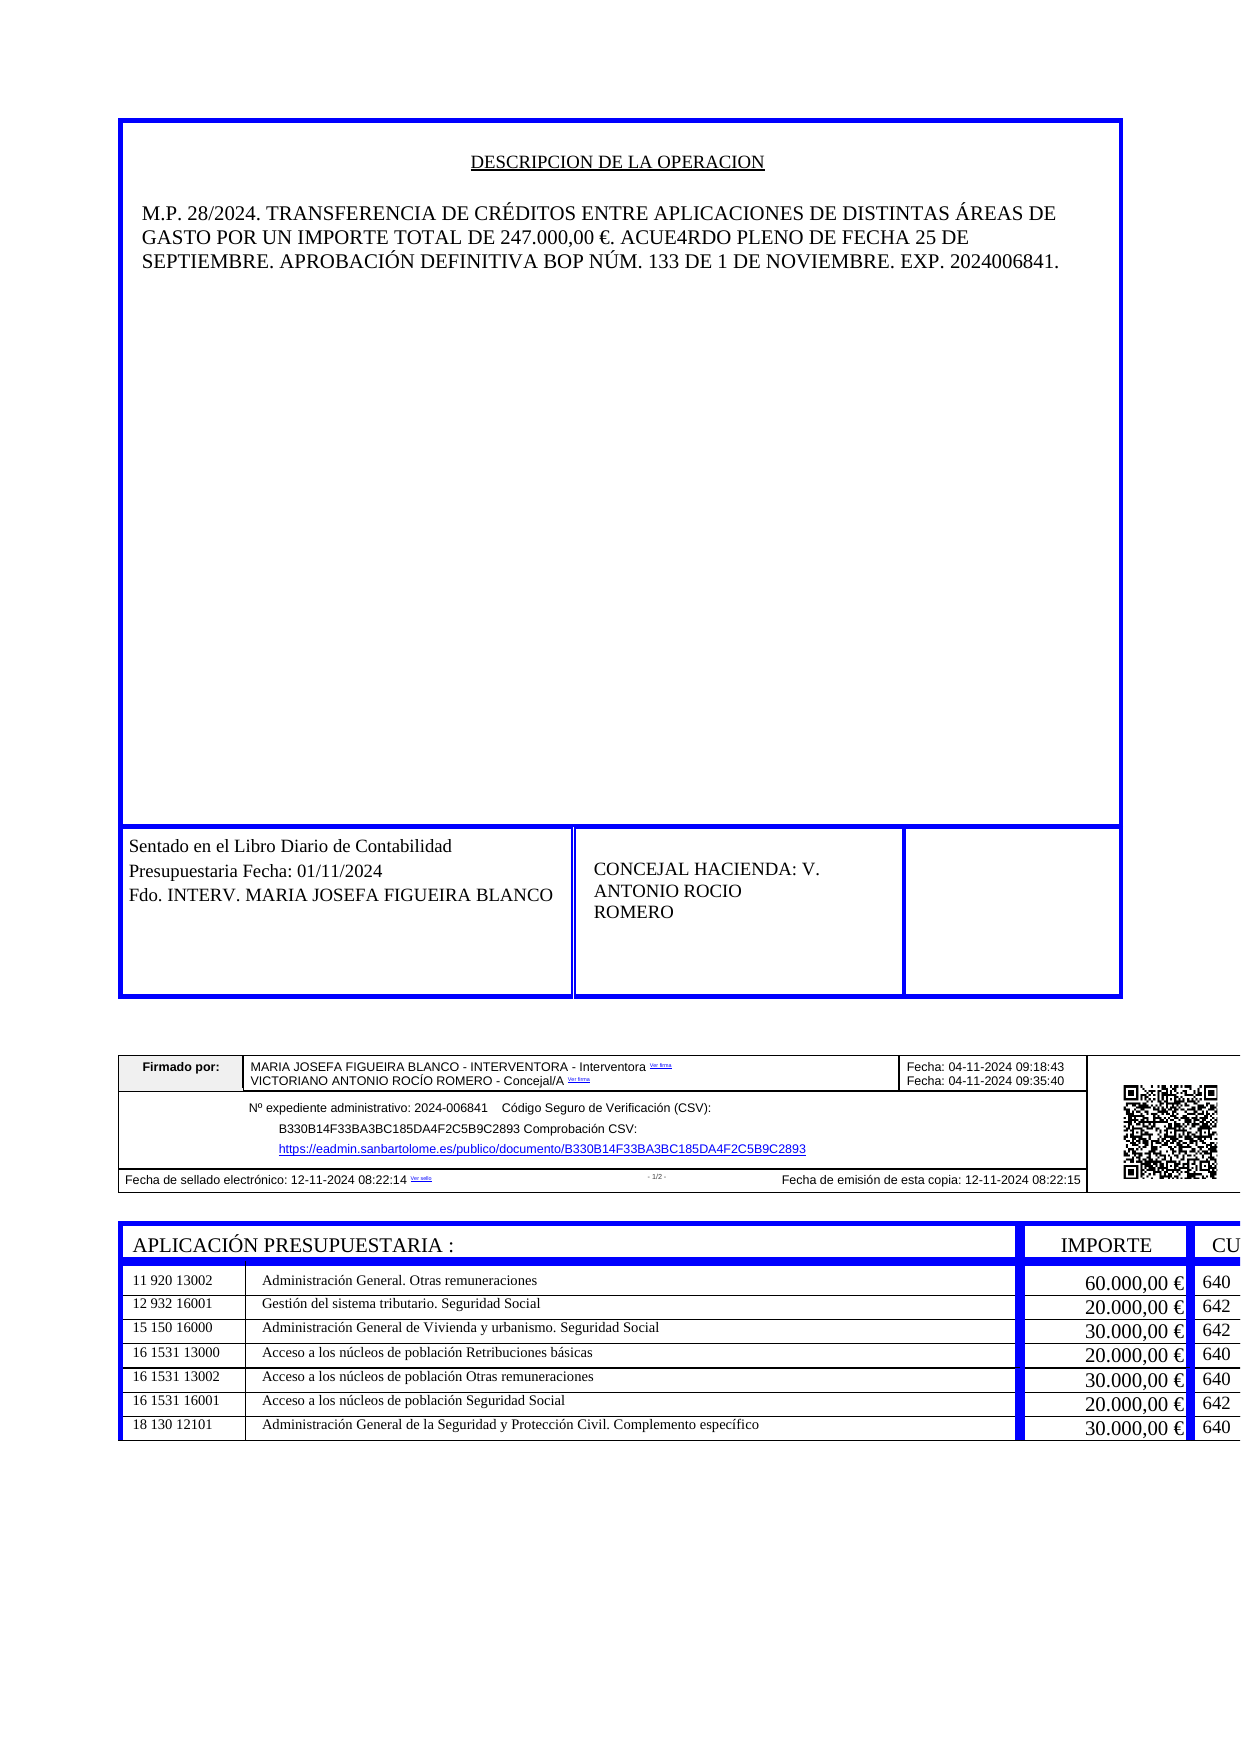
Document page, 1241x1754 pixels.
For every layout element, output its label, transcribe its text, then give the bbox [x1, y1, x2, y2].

table_cell 60.000,00 € [1025, 1266, 1186, 1295]
table_cell 15 150 16000 [123, 1320, 245, 1343]
table_cell 20.000,00 € [1025, 1344, 1186, 1367]
table_cell 642 [1195, 1296, 1240, 1319]
table_header [1088, 1056, 1240, 1192]
table_header Fecha: 04-11-2024 09:18:43 Fecha: 04-11-2024 09:35:40 [900, 1056, 1086, 1090]
table_cell 30.000,00 € [1025, 1417, 1186, 1440]
table_cell 30.000,00 € [1025, 1369, 1186, 1392]
table_header MARIA JOSEFA FIGUEIRA BLANCO - INTERVENTORA - Interventora Ver firma VICTORIANO ANTONIO ROCÍO ROMERO - Concejal/A Ver firma [244, 1056, 898, 1090]
table_cell 640 [1195, 1266, 1240, 1295]
table_cell 640 [1195, 1369, 1240, 1392]
table_cell 20.000,00 € [1025, 1393, 1186, 1416]
table_header IMPORTE [1025, 1226, 1186, 1257]
table_cell Administración General de la Seguridad y Protección Civil. Complemento específico [246, 1417, 1015, 1440]
table_cell 18 130 12101 [123, 1417, 245, 1440]
table_cell Administración General. Otras remuneraciones [246, 1266, 1015, 1295]
table_cell Acceso a los núcleos de población Seguridad Social [246, 1393, 1015, 1416]
table_cell Acceso a los núcleos de población Otras remuneraciones [246, 1369, 1015, 1392]
table_cell 642 [1195, 1393, 1240, 1416]
table_cell DESCRIPCION DE LA OPERACION M.P. 28/2024. TRANSFERENCIA DE CRÉDITOS ENTRE APLICACIONES DE DISTINTAS ÁREAS DE GASTO POR UN IMPORTE TOTAL DE 247.000,00 €. ACUE4RDO PLENO DE FECHA 25 DE SEPTIEMBRE. APROBACIÓN DEFINITIVA BOP NÚM. 133 DE 1 DE NOVIEMBRE. EXP. 2024006841. [123, 123, 1119, 824]
table_cell 16 1531 13000 [123, 1344, 245, 1367]
table_cell 640 [1195, 1417, 1240, 1440]
table_cell 16 1531 13002 [123, 1369, 245, 1392]
table_cell Nº expediente administrativo: 2024-006841 Código Seguro de Verificación (CSV): B330B14F33BA3BC185DA4F2C5B9C2893 Comprobación CSV: https://eadmin.sanbartolome.es/publico/documento/B330B14F33BA3BC185DA4F2C5B9C2893 [119, 1092, 1086, 1168]
table_cell 11 920 13002 [123, 1266, 245, 1295]
table_cell 642 [1195, 1320, 1240, 1343]
table_header APLICACIÓN PRESUPUESTARIA : [123, 1226, 1015, 1257]
table_cell Acceso a los núcleos de población Retribuciones básicas [246, 1344, 1015, 1367]
table_cell 12 932 16001 [123, 1296, 245, 1319]
table_cell 30.000,00 € [1025, 1320, 1186, 1343]
table_cell Sentado en el Libro Diario de Contabilidad Presupuestaria Fecha: 01/11/2024 Fdo. INTERV. MARIA JOSEFA FIGUEIRA BLANCO [123, 829, 571, 994]
table_cell Fecha de sellado electrónico: 12-11-2024 08:22:14 Ver sello - 1/2 - Fecha de emisión de esta copia: 12-11-2024 08:22:15 [119, 1170, 1086, 1192]
table_cell CONCEJAL HACIENDA: V. ANTONIO ROCIO ROMERO [576, 829, 902, 994]
table_header Firmado por: [119, 1056, 242, 1088]
table_cell Administración General de Vivienda y urbanismo. Seguridad Social [246, 1320, 1015, 1343]
table_cell 20.000,00 € [1025, 1296, 1186, 1319]
table_cell [906, 829, 1119, 994]
table_cell Gestión del sistema tributario. Seguridad Social [246, 1296, 1015, 1319]
table_cell 640 [1195, 1344, 1240, 1367]
table_header CUENTA [1195, 1226, 1240, 1257]
table_cell 16 1531 16001 [123, 1393, 245, 1416]
